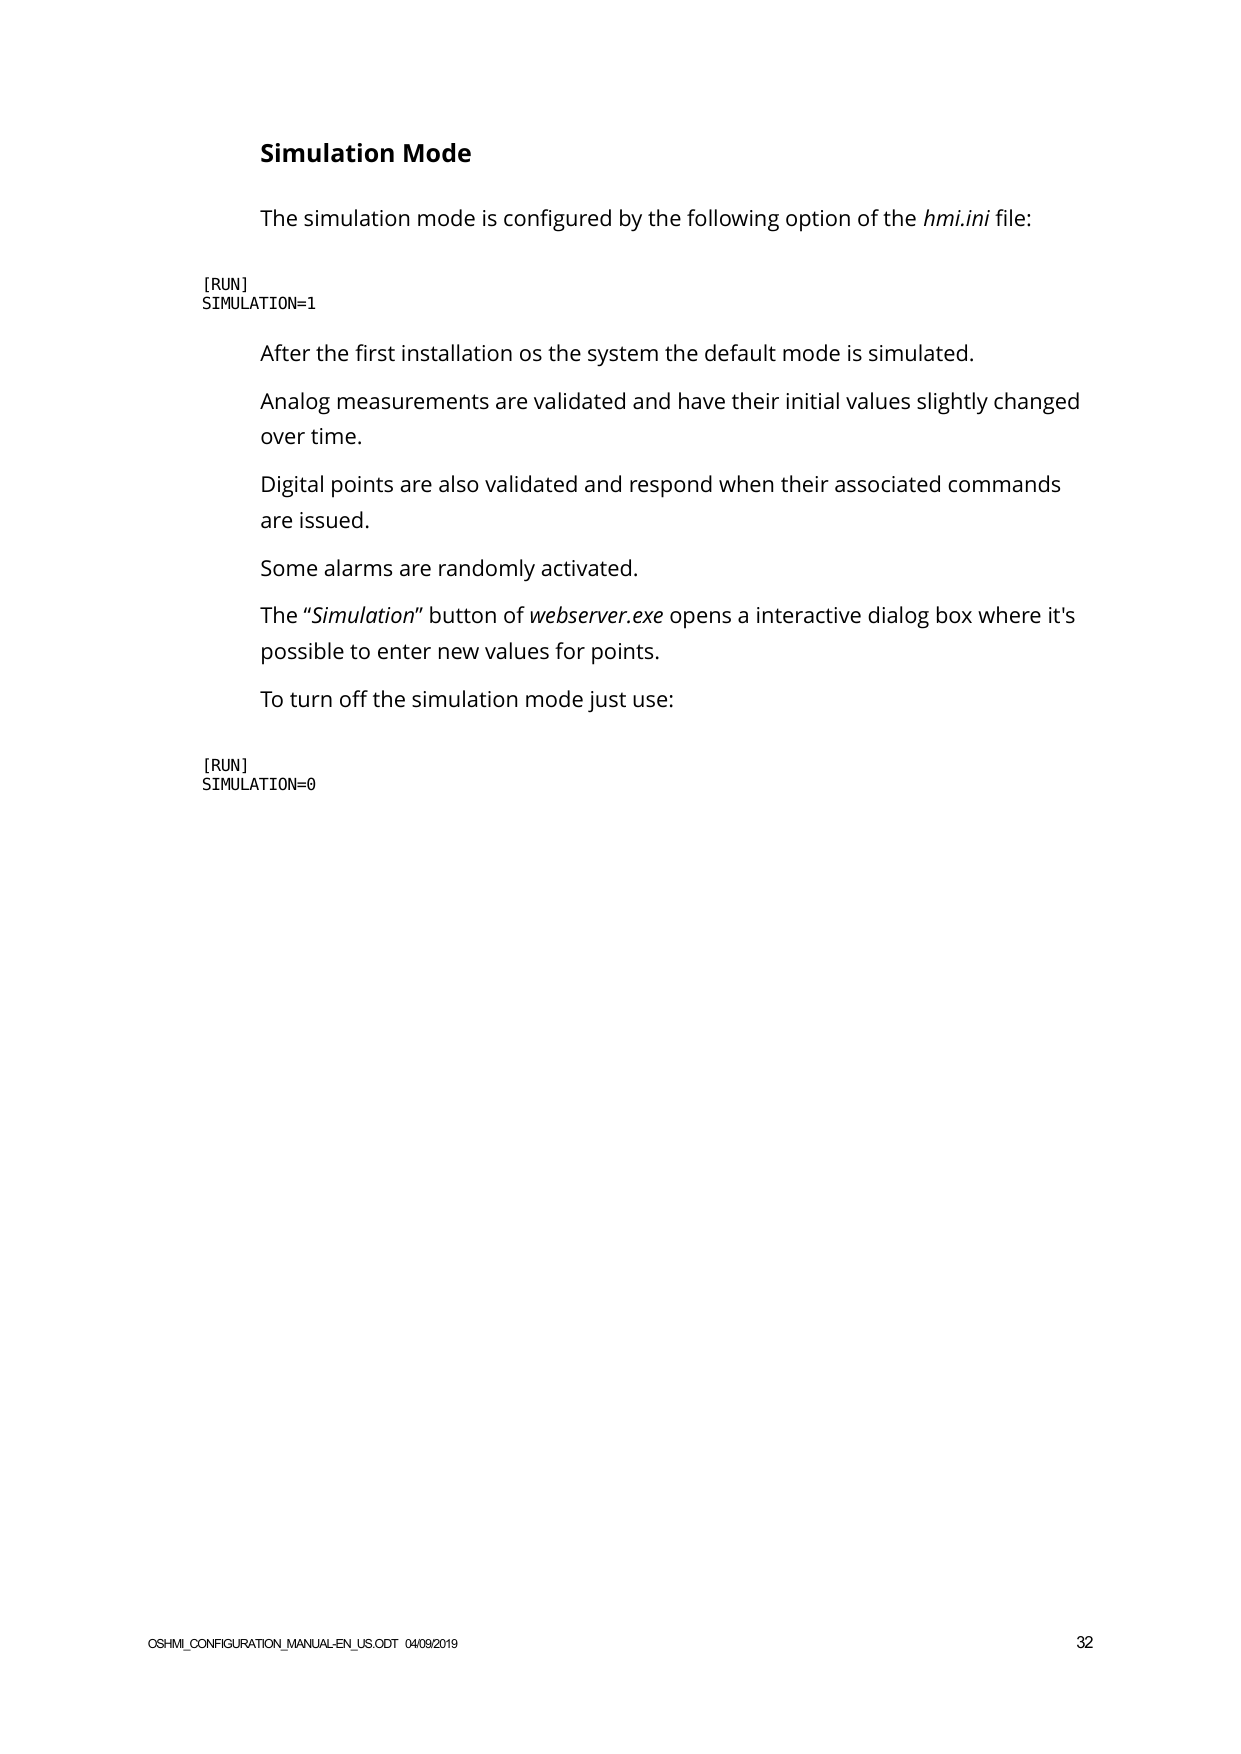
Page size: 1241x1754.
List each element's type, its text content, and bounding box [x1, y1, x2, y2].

text Digital points are also validated and respond when their associated commands are issued. [260, 469, 1093, 534]
subtitle Simulation Mode [260, 136, 1093, 170]
text SIMULATION=0 [202, 775, 1093, 794]
text [RUN] [202, 756, 1093, 775]
text Analog measurements are validated and have their initial values slightly changed over time. [260, 386, 1093, 451]
text SIMULATION=1 [202, 294, 1093, 314]
text After the first installation os the system the default mode is simulated. [260, 338, 1093, 368]
text [RUN] [202, 275, 1093, 294]
text The “Simulation” button of webserver.exe opens a interactive dialog box where it's possible to enter new values for points. [260, 600, 1093, 666]
text Some alarms are randomly activated. [260, 552, 1093, 582]
text The simulation mode is configured by the following option of the hmi.ini file: [260, 203, 1093, 233]
text To turn off the simulation mode just use: [260, 684, 1093, 713]
